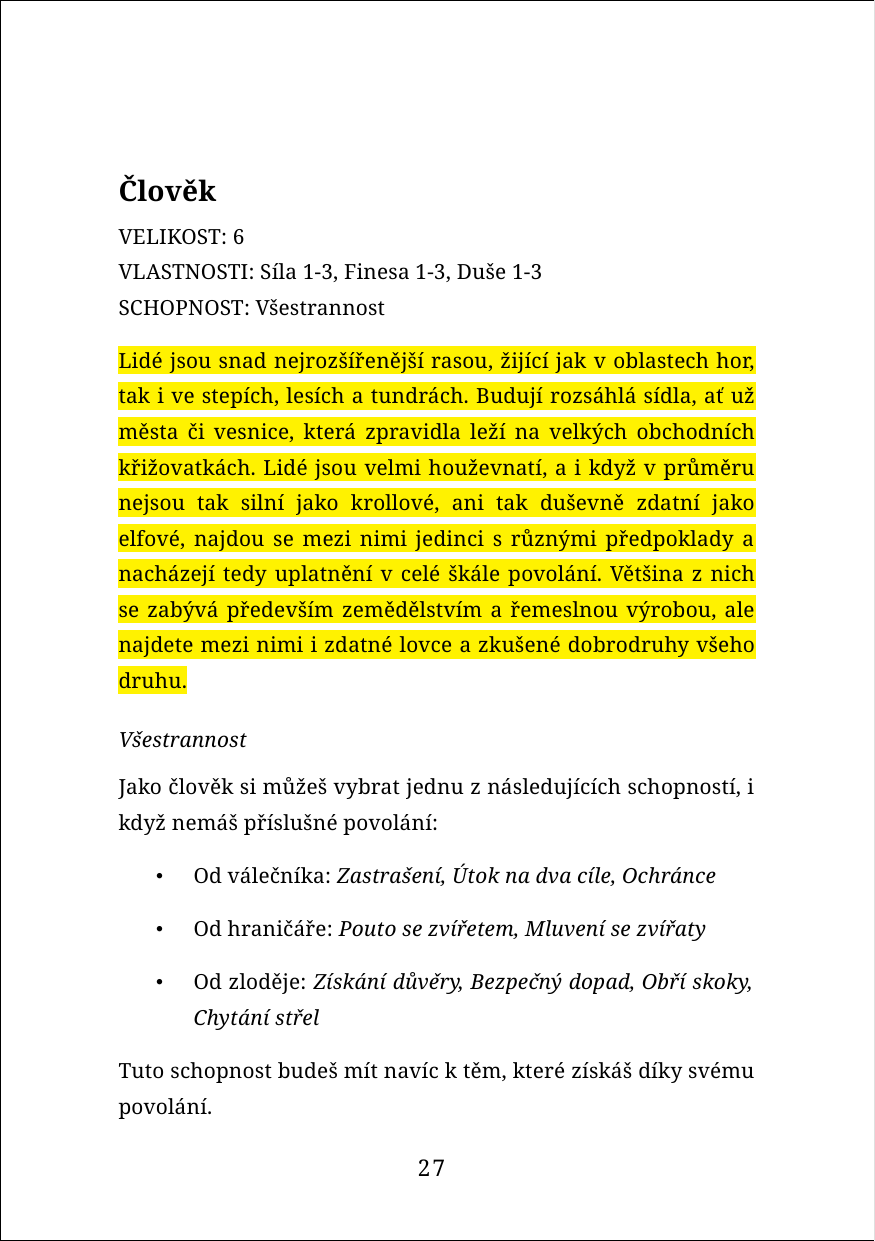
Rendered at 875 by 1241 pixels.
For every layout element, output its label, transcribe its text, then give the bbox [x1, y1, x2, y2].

text Jako člověk si můžeš vybrat jednu z následujících schopností, i když nemáš příslušné povolání: [118, 772, 756, 836]
text Tuto schopnost budeš mít navíc k těm, které získáš díky svému povolání. [118, 1056, 756, 1120]
list Od válečníka: Zastrašení, Útok na dva cíle, Ochránce [156, 861, 756, 889]
text Lidé jsou snad nejrozšířenější rasou, žijící jak v oblastech hor, tak i ve stepích, lesích a tundrách. Budují rozsáhlá sídla, ať už města či vesnice, která zpravidla leží na velkých obchodních křižovatkách. Lidé jsou velmi houževnatí, a i když v průměru nejsou tak silní jako krollové, ani tak duševně zdatní jako elfové, najdou se mezi nimi jedinci s různými předpoklady a nacházejí tedy uplatnění v celé škále povolání. Většina z nich se zabývá především zemědělstvím a řemeslnou výrobou, ale najdete mezi nimi i zdatné lovce a zkušené dobrodruhy všeho druhu. [118, 346, 756, 694]
list Od hraničáře: Pouto se zvířetem, Mluvení se zvířaty [156, 914, 756, 943]
subtitle Člověk [118, 172, 756, 210]
text Všestrannost [118, 725, 756, 753]
list Od zloděje: Získání důvěry, Bezpečný dopad, Obří skoky, Chytání střel [156, 967, 756, 1031]
text VELIKOST: 6 VLASTNOSTI: Síla 1-3, Finesa 1-3, Duše 1-3 SCHOPNOST: Všestrannost [118, 222, 756, 321]
